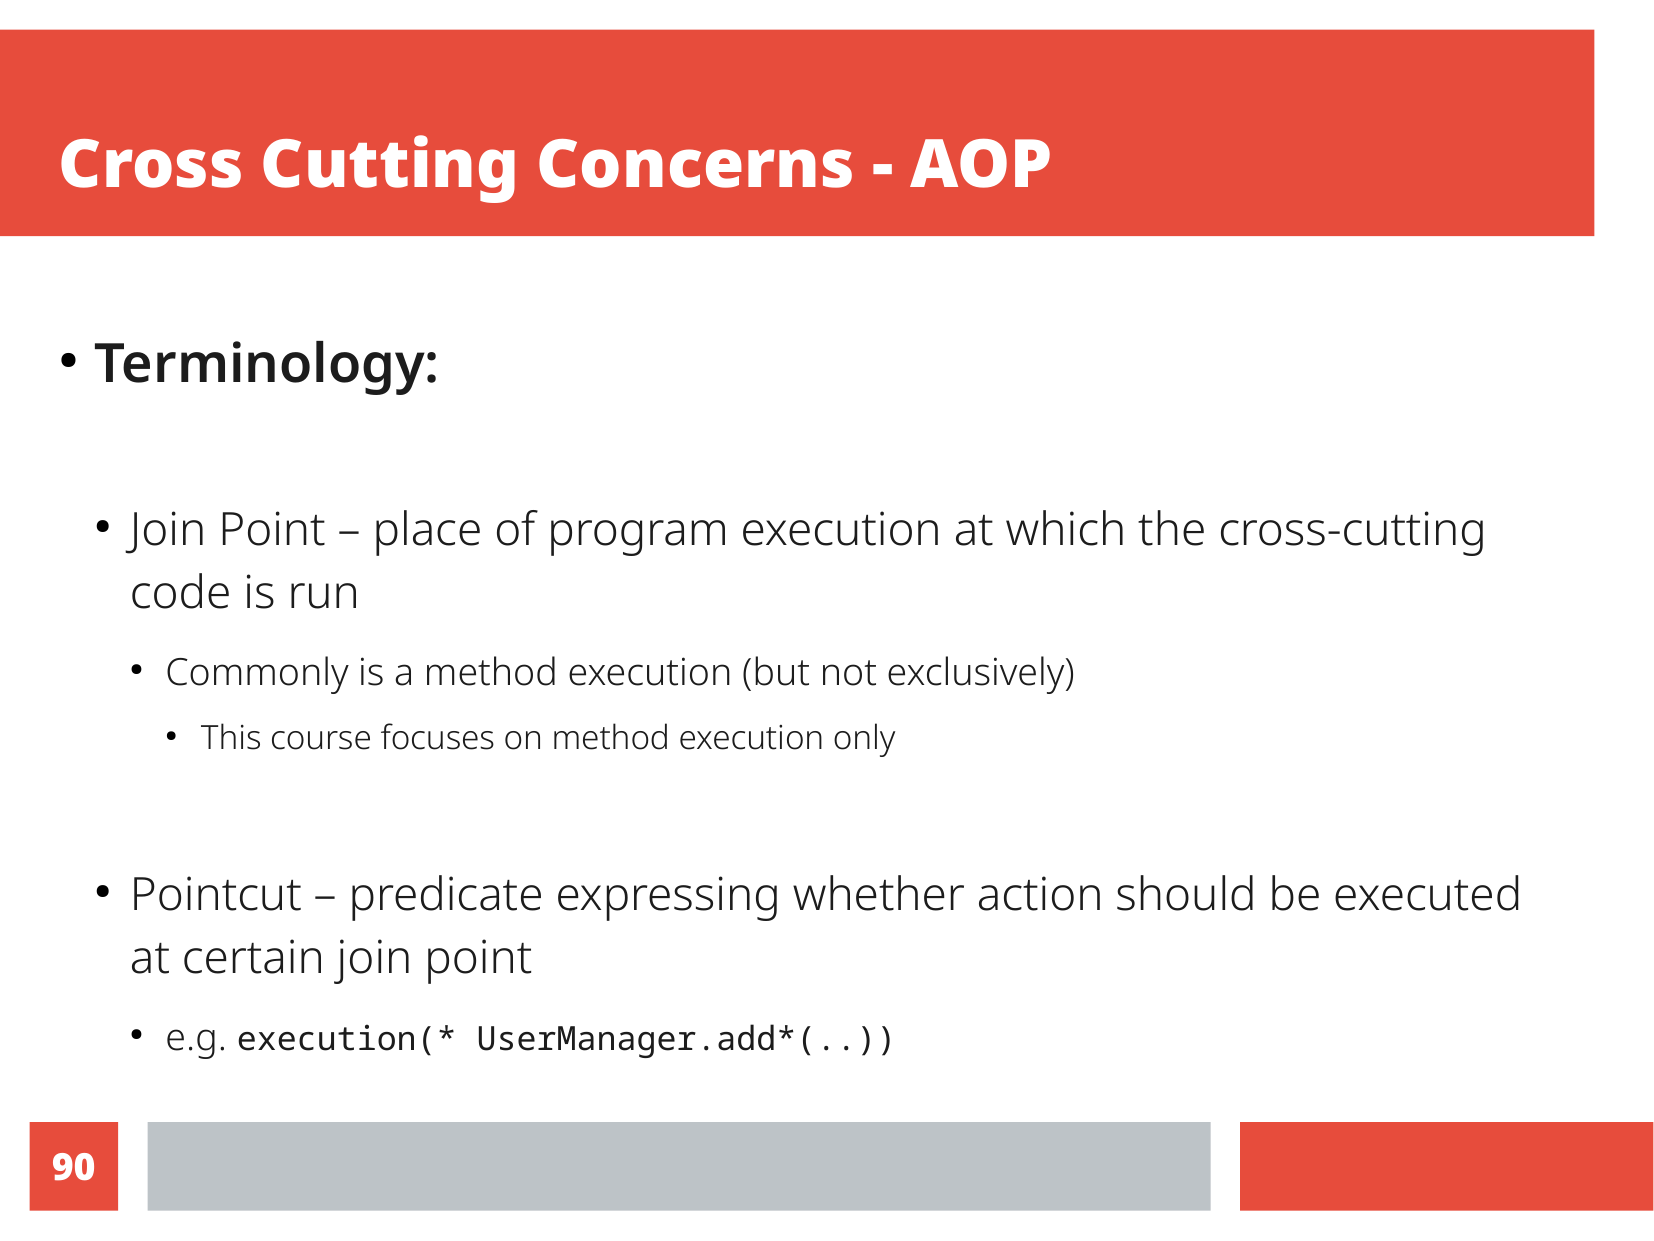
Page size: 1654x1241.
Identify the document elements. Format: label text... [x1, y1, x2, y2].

title Cross Cutting Concerns - AOP [59, 59, 1595, 207]
list Terminology: Join Point – place of program execution at which the cross-cutting code is run Commonly is a method execution (but not exclusively) This course focuses on method execution only Pointcut – predicate expressing whether action should be executed at certain join point e.g. execution(* UserManager.add*(..)) [59, 324, 1565, 1093]
